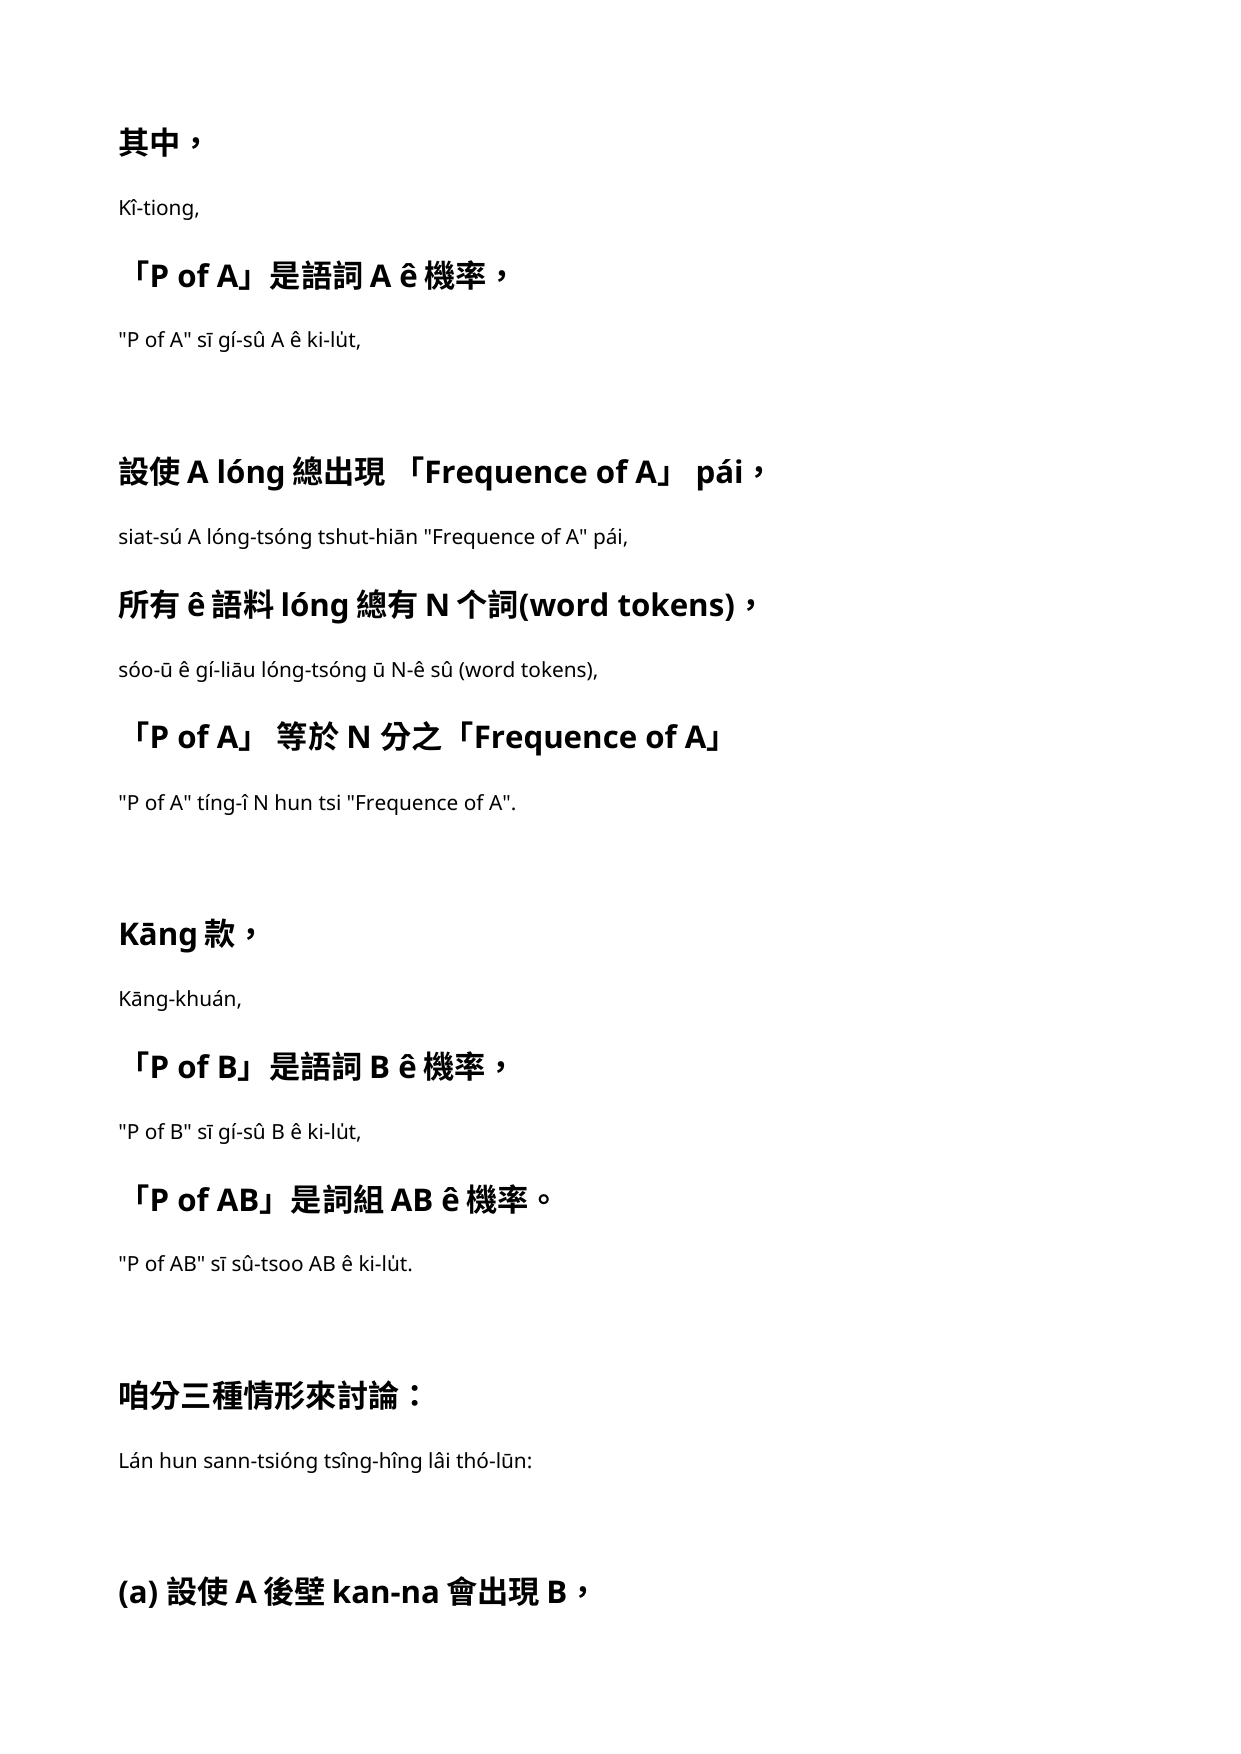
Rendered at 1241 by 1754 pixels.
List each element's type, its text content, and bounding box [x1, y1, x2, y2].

text "P of A" tíng-î N hun tsi "Frequence of A". [118, 788, 1122, 816]
text 設使A lóng總出現 「Frequence of A」 pái， [118, 447, 1122, 492]
text "P of A" sī gí-sû A ê ki-lu̍t, [118, 326, 1122, 354]
text (a) 設使A後壁kan-na會出現B， [118, 1567, 1122, 1613]
text Kî-tiong, [118, 193, 1122, 221]
text "P of B" sī gí-sû B ê ki-lu̍t, [118, 1117, 1122, 1145]
text "P of AB" sī sû-tsoo AB ê ki-lu̍t. [118, 1249, 1122, 1278]
text 「P of A」 等於 N 分之「Frequence of A」 [118, 713, 1122, 758]
text 「P of AB」是詞組AB ê機率。 [118, 1175, 1122, 1220]
text 「P of A」是語詞A ê機率， [118, 251, 1122, 296]
text Kāng款， [118, 909, 1122, 954]
text Lán hun sann-tsióng tsîng-hîng lâi thó-lūn: [118, 1446, 1122, 1474]
text 「P of B」是語詞B ê機率， [118, 1042, 1122, 1087]
text 咱分三種情形來討論： [118, 1371, 1122, 1416]
text Kāng-khuán, [118, 984, 1122, 1012]
text 其中， [118, 118, 1122, 163]
text siat-sú A lóng-tsóng tshut-hiān "Frequence of A" pái, [118, 522, 1122, 550]
text sóo-ū ê gí-liāu lóng-tsóng ū N-ê sû (word tokens), [118, 655, 1122, 683]
text 所有ê語料lóng總有N个詞(word tokens)， [118, 580, 1122, 625]
